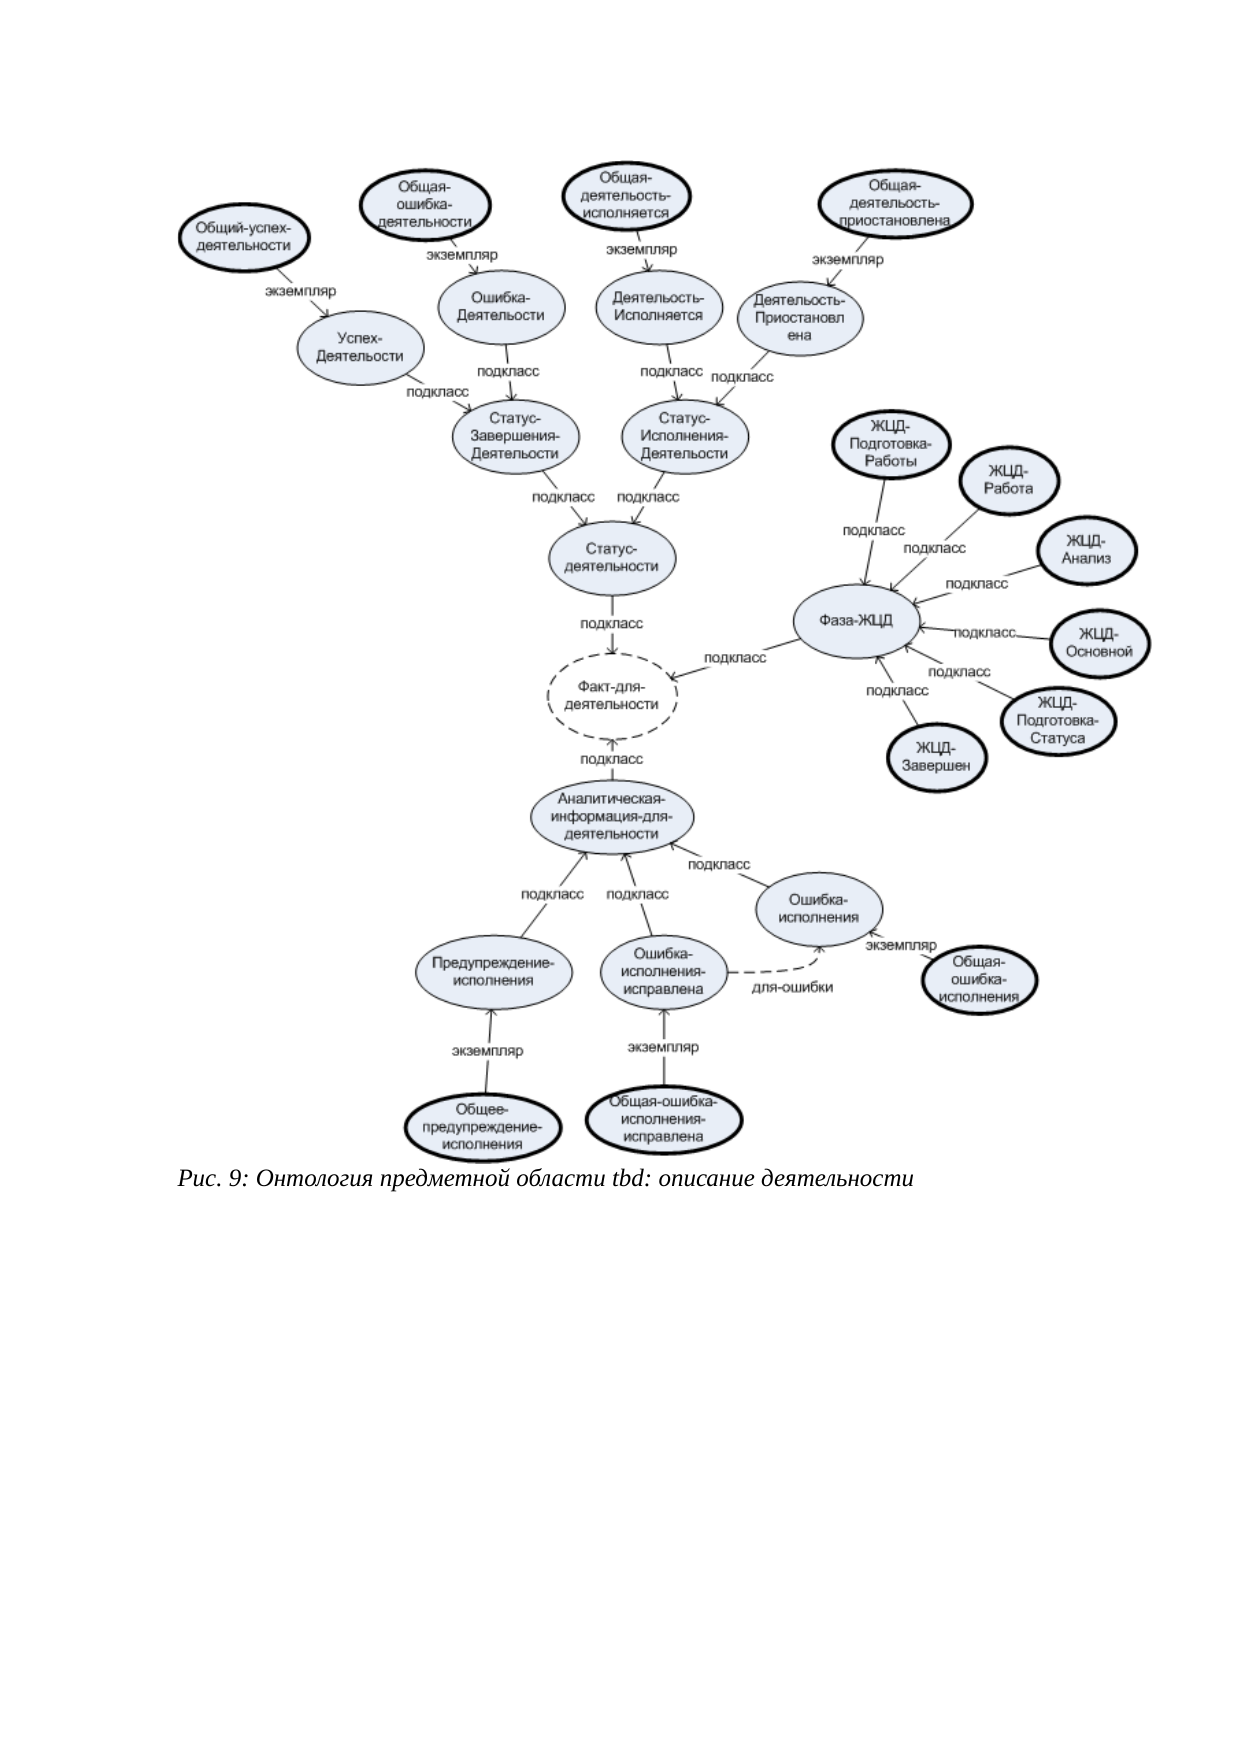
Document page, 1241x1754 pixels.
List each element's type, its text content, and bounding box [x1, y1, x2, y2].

picture [177, 160, 1152, 1164]
text Рис. 9: Онтология предметной области tbd: описание деятельности [177, 1164, 1152, 1192]
